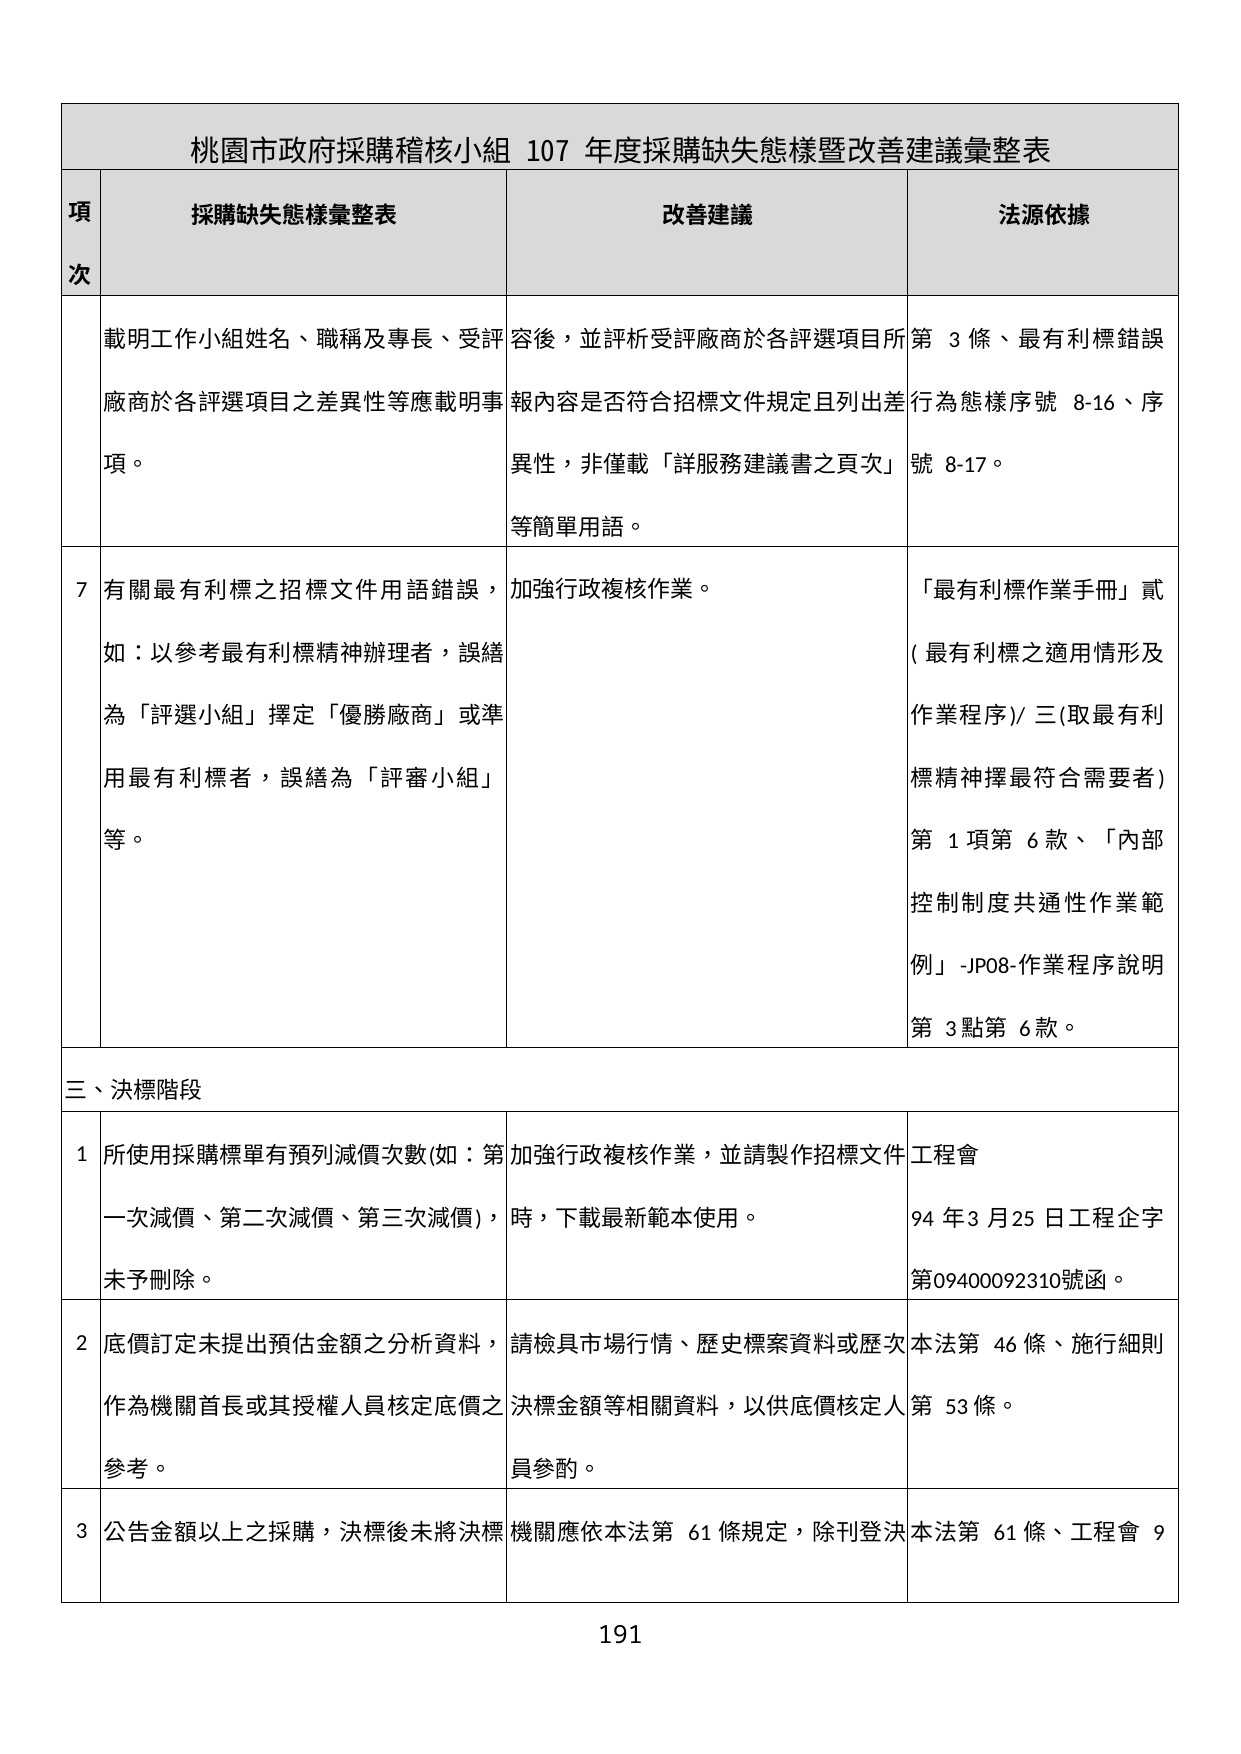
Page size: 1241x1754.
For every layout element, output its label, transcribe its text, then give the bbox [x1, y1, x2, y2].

table_cell 第 3 條、最有利標錯誤行為態樣序號 8-16、序號 8-17。 [908, 296, 1178, 546]
table_cell 公告金額以上之採購，決標後未將決標 [101, 1489, 506, 1602]
table_cell 載明工作小組姓名、職稱及專長、受評廠商於各評選項目之差異性等應載明事項。 [101, 296, 506, 546]
table_cell 7 [62, 547, 100, 1047]
table_cell [62, 296, 100, 546]
table_cell 三、決標階段 [62, 1048, 1178, 1111]
table_cell 底價訂定未提出預估金額之分析資料，作為機關首長或其授權人員核定底價之參考。 [101, 1300, 506, 1488]
table_header 桃園市政府採購稽核小組 107 年度採購缺失態樣暨改善建議彙整表 [62, 104, 1178, 169]
table_cell 工程會 94 年3 月25 日工程企字第09400092310號函。 [908, 1112, 1178, 1299]
table_cell 所使用採購標單有預列減價次數(如：第一次減價、第二次減價、第三次減價)，未予刪除。 [101, 1112, 506, 1299]
table_cell 有關最有利標之招標文件用語錯誤， 如：以參考最有利標精神辦理者，誤繕為「評選小組」擇定「優勝廠商」或準用最有利標者，誤繕為「評審小組」等。 [101, 547, 506, 1047]
table_cell 容後，並評析受評廠商於各評選項目所報內容是否符合招標文件規定且列出差異性，非僅載「詳服務建議書之頁次」等簡單用語。 [507, 296, 907, 546]
table_cell 項 次 [62, 170, 100, 295]
table_cell 1 [62, 1112, 100, 1299]
table_cell 本法第 61 條、工程會 9 [908, 1489, 1178, 1602]
table_cell 加強行政複核作業，並請製作招標文件時，下載最新範本使用。 [507, 1112, 907, 1299]
table_cell 改善建議 [507, 170, 907, 295]
table_cell 加強行政複核作業。 [507, 547, 907, 1047]
table_cell 3 [62, 1489, 100, 1602]
table_cell 2 [62, 1300, 100, 1488]
table_cell 法源依據 [908, 170, 1178, 295]
table_cell 請檢具市場行情、歷史標案資料或歷次決標金額等相關資料，以供底價核定人員參酌。 [507, 1300, 907, 1488]
table_cell 機關應依本法第 61 條規定，除刊登決 [507, 1489, 907, 1602]
table_cell 本法第 46 條、施行細則第 53 條。 [908, 1300, 1178, 1488]
table_cell 採購缺失態樣彙整表 [101, 170, 506, 295]
table_cell 「最有利標作業手冊」貳( 最有利標之適用情形及作業程序)/ 三(取最有利標精神擇最符合需要者)第 1 項第 6 款、「內部控制制度共通性作業範例」-JP08-作業程序說明第 3 點第 6 款。 [908, 547, 1178, 1047]
